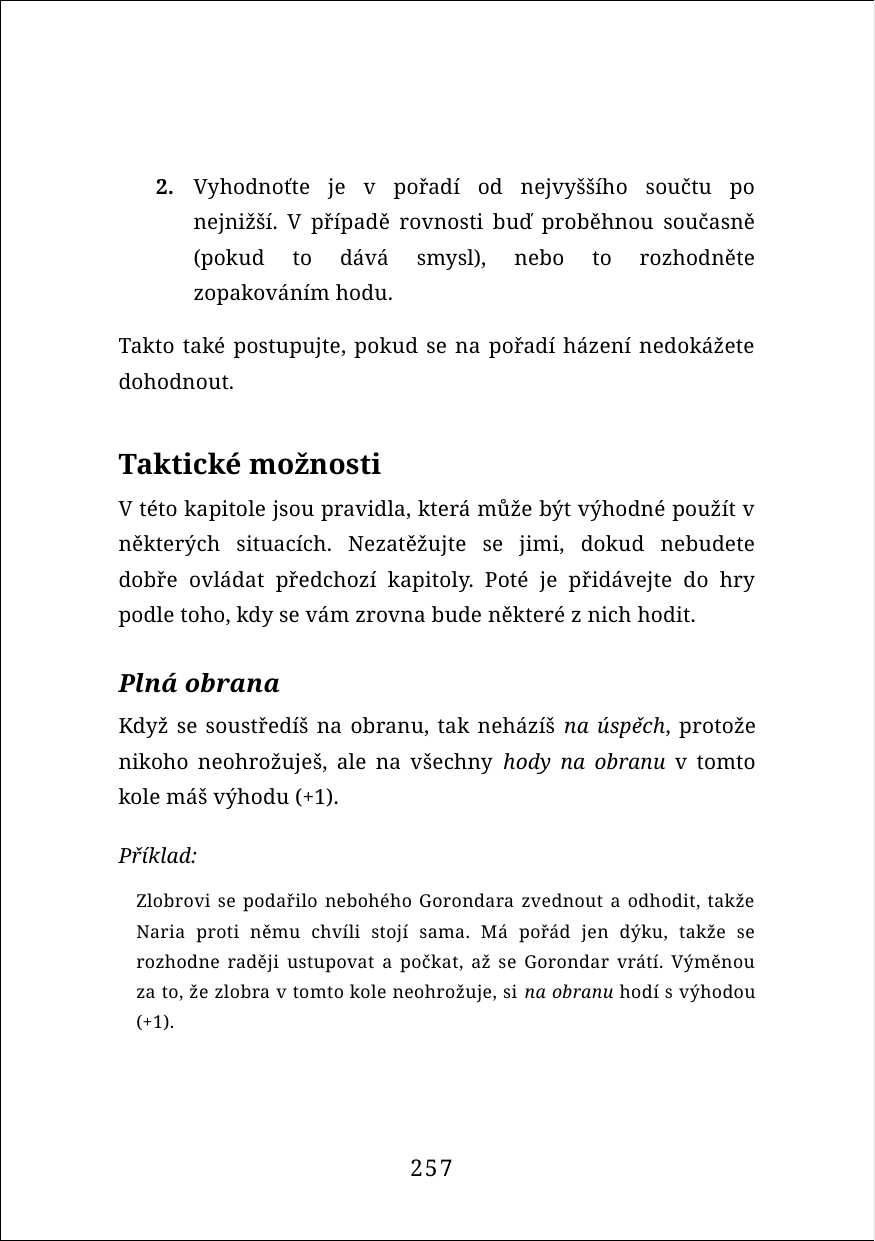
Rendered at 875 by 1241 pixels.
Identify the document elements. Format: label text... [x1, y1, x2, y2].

text Zlobrovi se podařilo nebohého Gorondara zvednout a odhodit, takže Naria proti němu chvíli stojí sama. Má pořád jen dýku, takže se rozhodne raději ustupovat a počkat, až se Gorondar vrátí. Výměnou za to, že zlobra v tomto kole neohrožuje, si na obranu hodí s výhodou (+1). [136, 889, 756, 1034]
text Příklad: [118, 842, 756, 870]
text Když se soustředíš na obranu, tak neházíš na úspěch, protože nikoho neohrožuješ, ale na všechny hody na obranu v tomto kole máš výhodu (+1). [118, 711, 756, 811]
subtitle Plná obrana [118, 666, 756, 700]
list Vyhodnoťte je v pořadí od nejvyššího součtu po nejnižší. V případě rovnosti buď proběhnou současně (pokud to dává smysl), nebo to rozhodněte zopakováním hodu. [156, 172, 756, 307]
subtitle Taktické možnosti [118, 444, 756, 482]
text Takto také postupujte, pokud se na pořadí házení nedokážete dohodnout. [118, 332, 756, 396]
text V této kapitole jsou pravidla, která může být výhodné použít v některých situacích. Nezatěžujte se jimi, dokud nebudete dobře ovládat předchozí kapitoly. Poté je přidávejte do hry podle toho, kdy se vám zrovna bude některé z nich hodit. [118, 494, 756, 629]
